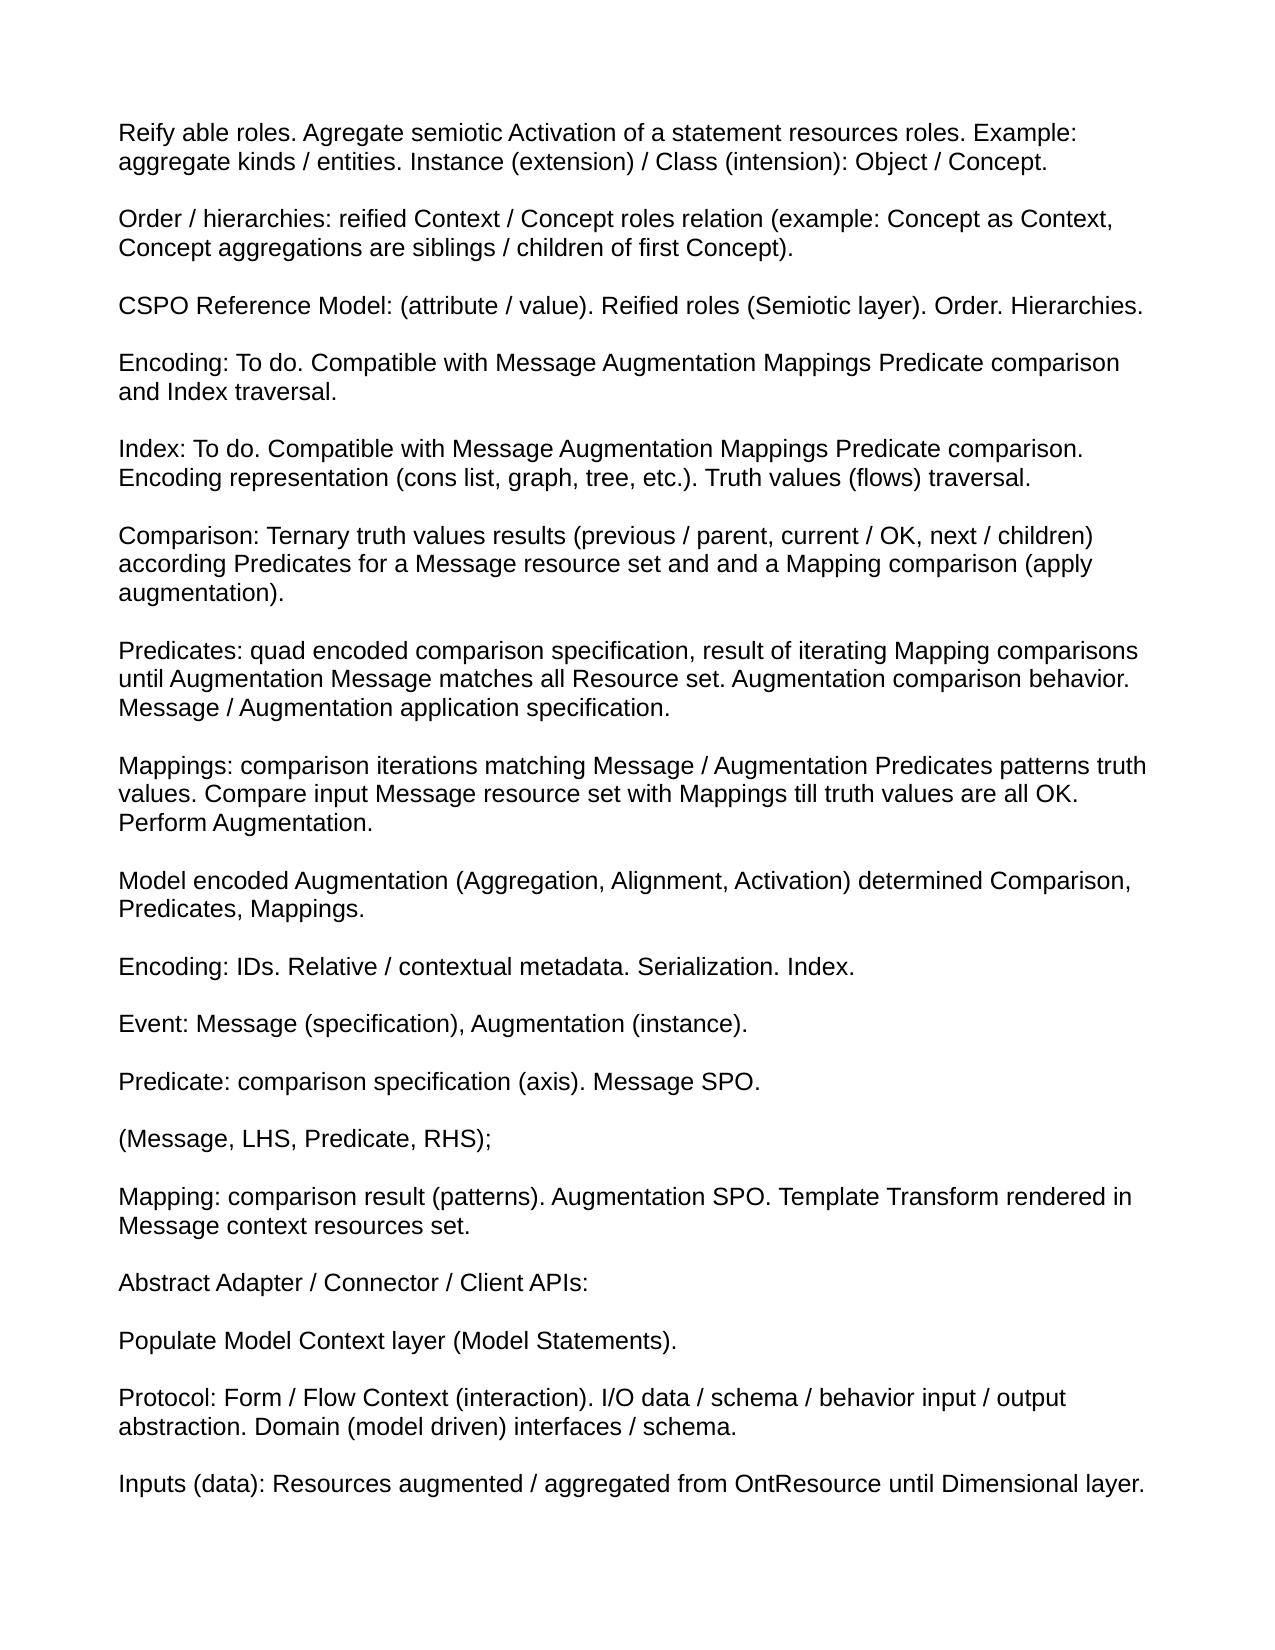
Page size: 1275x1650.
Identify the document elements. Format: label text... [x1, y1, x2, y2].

text Predicates: quad encoded comparison specification, result of iterating Mapping comparisons until Augmentation Message matches all Resource set. Augmentation comparison behavior. Message / Augmentation application specification. [118, 636, 1157, 722]
text Abstract Adapter / Connector / Client APIs: [118, 1268, 1157, 1297]
text (Message, LHS, Predicate, RHS); [118, 1124, 1157, 1153]
text Encoding: IDs. Relative / contextual metadata. Serialization. Index. [118, 952, 1157, 981]
text Event: Message (specification), Augmentation (instance). [118, 1009, 1157, 1038]
text Comparison: Ternary truth values results (previous / parent, current / OK, next / children) according Predicates for a Message resource set and and a Mapping comparison (apply augmentation). [118, 521, 1157, 607]
text Populate Model Context layer (Model Statements). [118, 1326, 1157, 1354]
text Model encoded Augmentation (Aggregation, Alignment, Activation) determined Comparison, Predicates, Mappings. [118, 866, 1157, 923]
text Protocol: Form / Flow Context (interaction). I/O data / schema / behavior input / output abstraction. Domain (model driven) interfaces / schema. [118, 1383, 1157, 1441]
text Mappings: comparison iterations matching Message / Augmentation Predicates patterns truth values. Compare input Message resource set with Mappings till truth values are all OK. Perform Augmentation. [118, 751, 1157, 837]
text Inputs (data): Resources augmented / aggregated from OntResource until Dimensional layer. [118, 1469, 1157, 1498]
text CSPO Reference Model: (attribute / value). Reified roles (Semiotic layer). Order. Hierarchies. [118, 291, 1157, 319]
text Index: To do. Compatible with Message Augmentation Mappings Predicate comparison. Encoding representation (cons list, graph, tree, etc.). Truth values (flows) traversal. [118, 434, 1157, 492]
text Mapping: comparison result (patterns). Augmentation SPO. Template Transform rendered in Message context resources set. [118, 1182, 1157, 1239]
text Encoding: To do. Compatible with Message Augmentation Mappings Predicate comparison and Index traversal. [118, 348, 1157, 406]
text Reify able roles. Agregate semiotic Activation of a statement resources roles. Example: aggregate kinds / entities. Instance (extension) / Class (intension): Object / Concept. [118, 118, 1157, 176]
text Order / hierarchies: reified Context / Concept roles relation (example: Concept as Context, Concept aggregations are siblings / children of first Concept). [118, 204, 1157, 262]
text Predicate: comparison specification (axis). Message SPO. [118, 1067, 1157, 1096]
